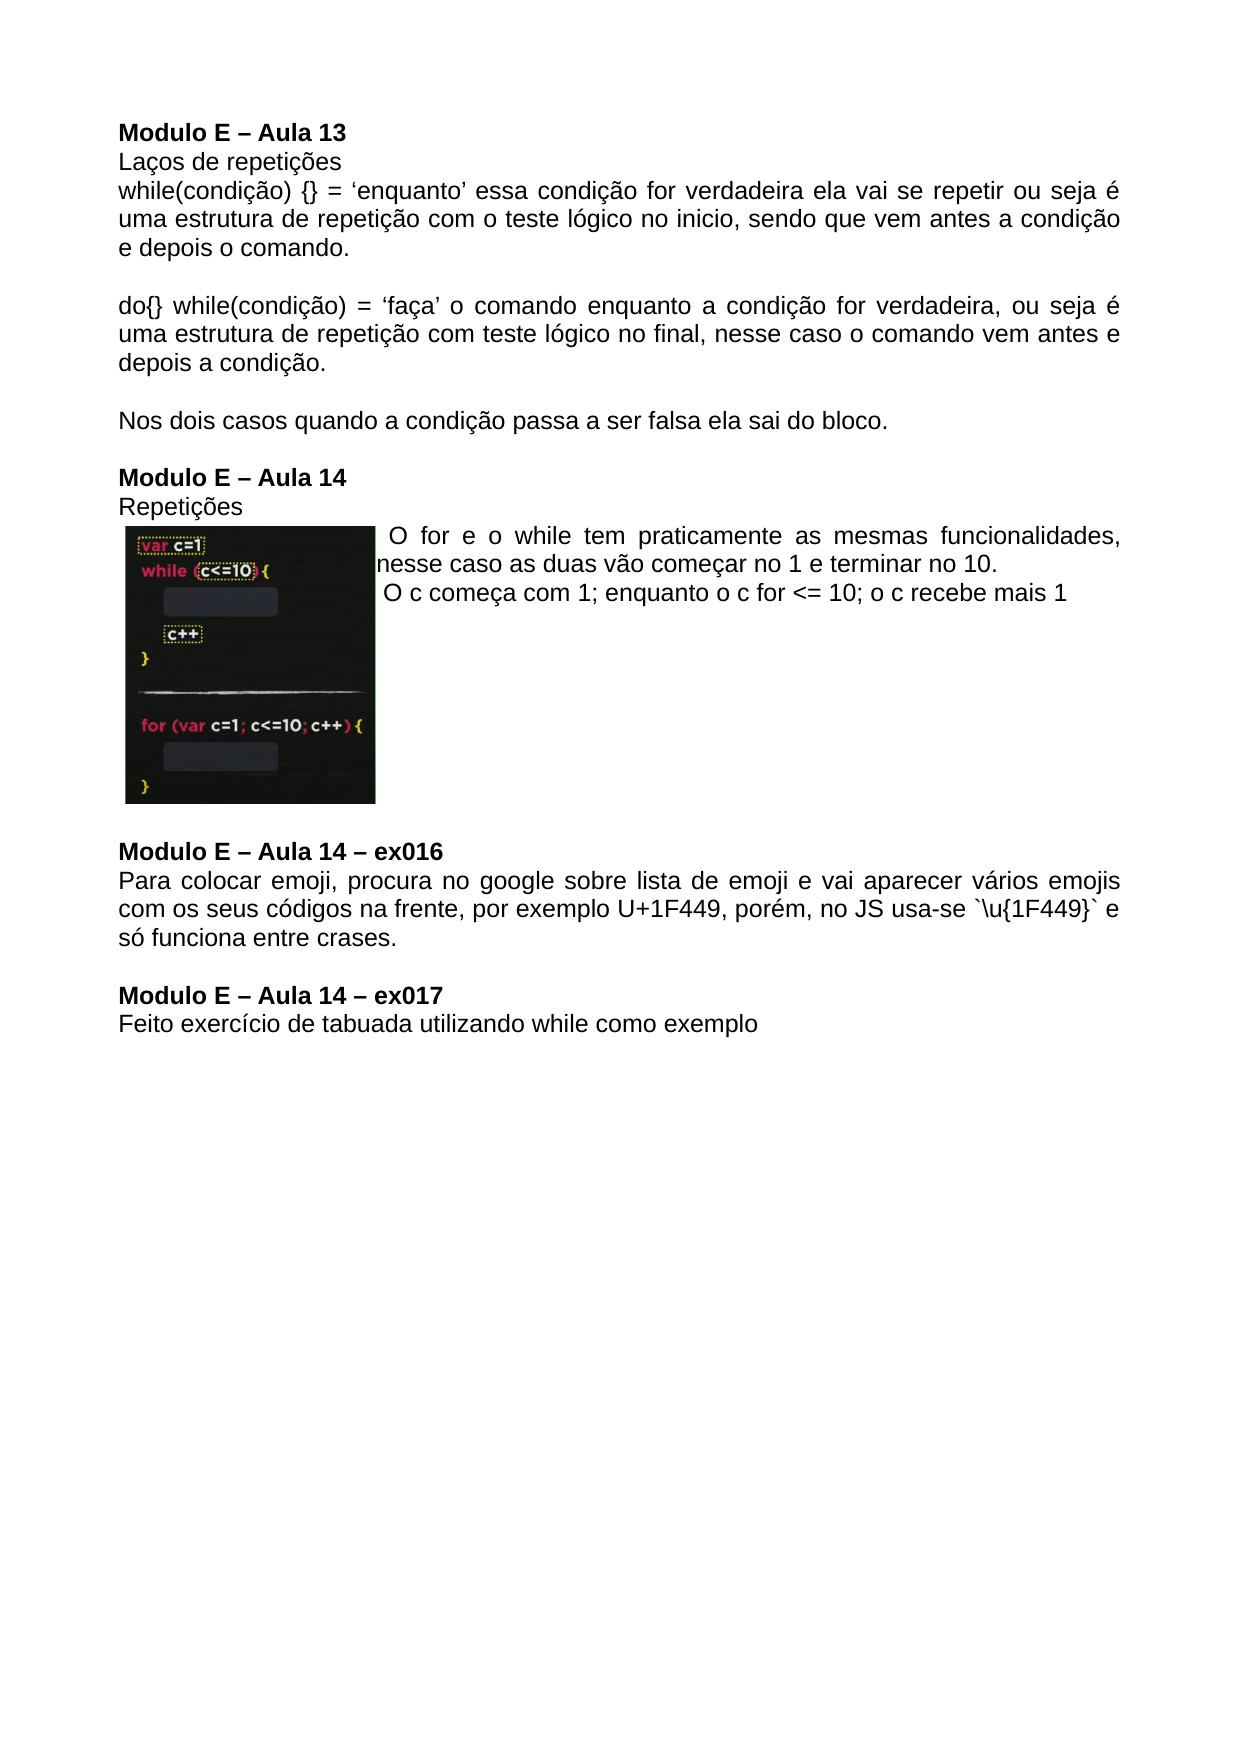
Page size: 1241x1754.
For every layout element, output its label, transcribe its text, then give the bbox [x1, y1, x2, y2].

text Repetições [118, 492, 1122, 521]
text do{} while(condição) = ‘faça’ o comando enquanto a condição for verdadeira, ou seja é uma estrutura de repetição com teste lógico no final, nesse caso o comando vem antes e depois a condição. [118, 291, 1122, 377]
text Laços de repetições [118, 147, 1122, 176]
text Nos dois casos quando a condição passa a ser falsa ela sai do bloco. [118, 406, 1122, 434]
text O c começa com 1; enquanto o c for <= 10; o c recebe mais 1 [376, 578, 1122, 607]
text Modulo E – Aula 14 – ex017 [118, 981, 1122, 1009]
text while(condição) {} = ‘enquanto’ essa condição for verdadeira ela vai se repetir ou seja é uma estrutura de repetição com o teste lógico no inicio, sendo que vem antes a condição e depois o comando. [118, 176, 1122, 262]
picture [125, 526, 376, 804]
text Modulo E – Aula 13 [118, 118, 1122, 147]
text Modulo E – Aula 14 – ex016 [118, 837, 1122, 866]
text Feito exercício de tabuada utilizando while como exemplo [118, 1009, 1122, 1038]
text Modulo E – Aula 14 [118, 463, 1122, 492]
text Para colocar emoji, procura no google sobre lista de emoji e vai aparecer vários emojis com os seus códigos na frente, por exemplo U+1F449, porém, no JS usa-se `\u{1F449}` e só funciona entre crases. [118, 866, 1122, 952]
text O for e o while tem praticamente as mesmas funcionalidades, nesse caso as duas vão começar no 1 e terminar no 10. [118, 521, 1122, 578]
